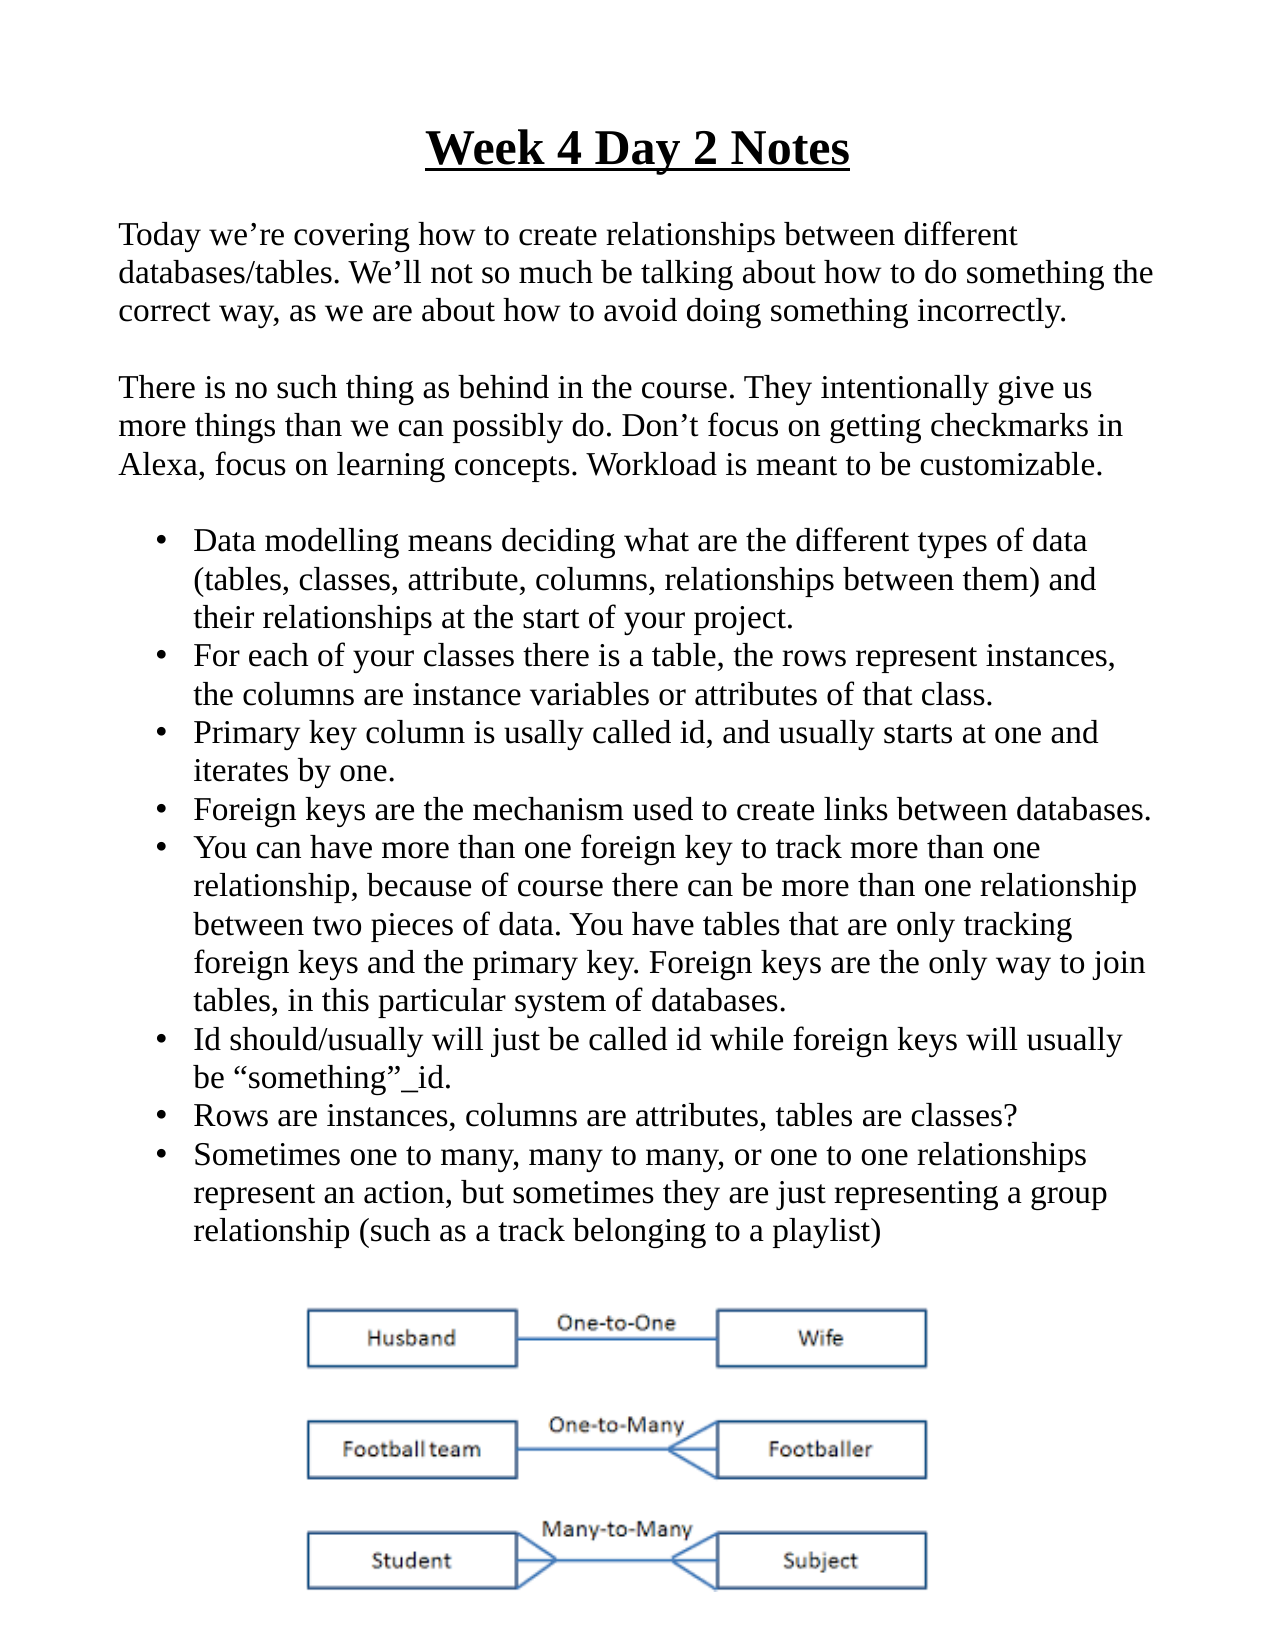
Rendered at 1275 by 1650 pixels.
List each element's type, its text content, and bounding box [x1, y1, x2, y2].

list Sometimes one to many, many to many, or one to one relationships represent an action, but sometimes they are just representing a group relationship (such as a track belonging to a playlist) [156, 1134, 1157, 1249]
list Primary key column is usally called id, and usually starts at one and iterates by one. [156, 712, 1157, 789]
text There is no such thing as behind in the course. They intentionally give us more things than we can possibly do. Don’t focus on getting checkmarks in Alexa, focus on learning concepts. Workload is meant to be customizable. [118, 367, 1157, 482]
text Week 4 Day 2 Notes [118, 118, 1157, 176]
list Rows are instances, columns are attributes, tables are classes? [156, 1096, 1157, 1134]
list You can have more than one foreign key to track more than one relationship, because of course there can be more than one relationship between two pieces of data. You have tables that are only tracking foreign keys and the primary key. Foreign keys are the only way to join tables, in this particular system of databases. [156, 827, 1157, 1019]
picture [306, 1299, 929, 1592]
list Foreign keys are the mechanism used to create links between databases. [156, 789, 1157, 827]
list For each of your classes there is a table, the rows represent instances, the columns are instance variables or attributes of that class. [156, 636, 1157, 712]
text Today we’re covering how to create relationships between different databases/tables. We’ll not so much be talking about how to do something the correct way, as we are about how to avoid doing something incorrectly. [118, 214, 1157, 329]
list Data modelling means deciding what are the different types of data (tables, classes, attribute, columns, relationships between them) and their relationships at the start of your project. [156, 521, 1157, 636]
list Id should/usually will just be called id while foreign keys will usually be “something”_id. [156, 1019, 1157, 1096]
